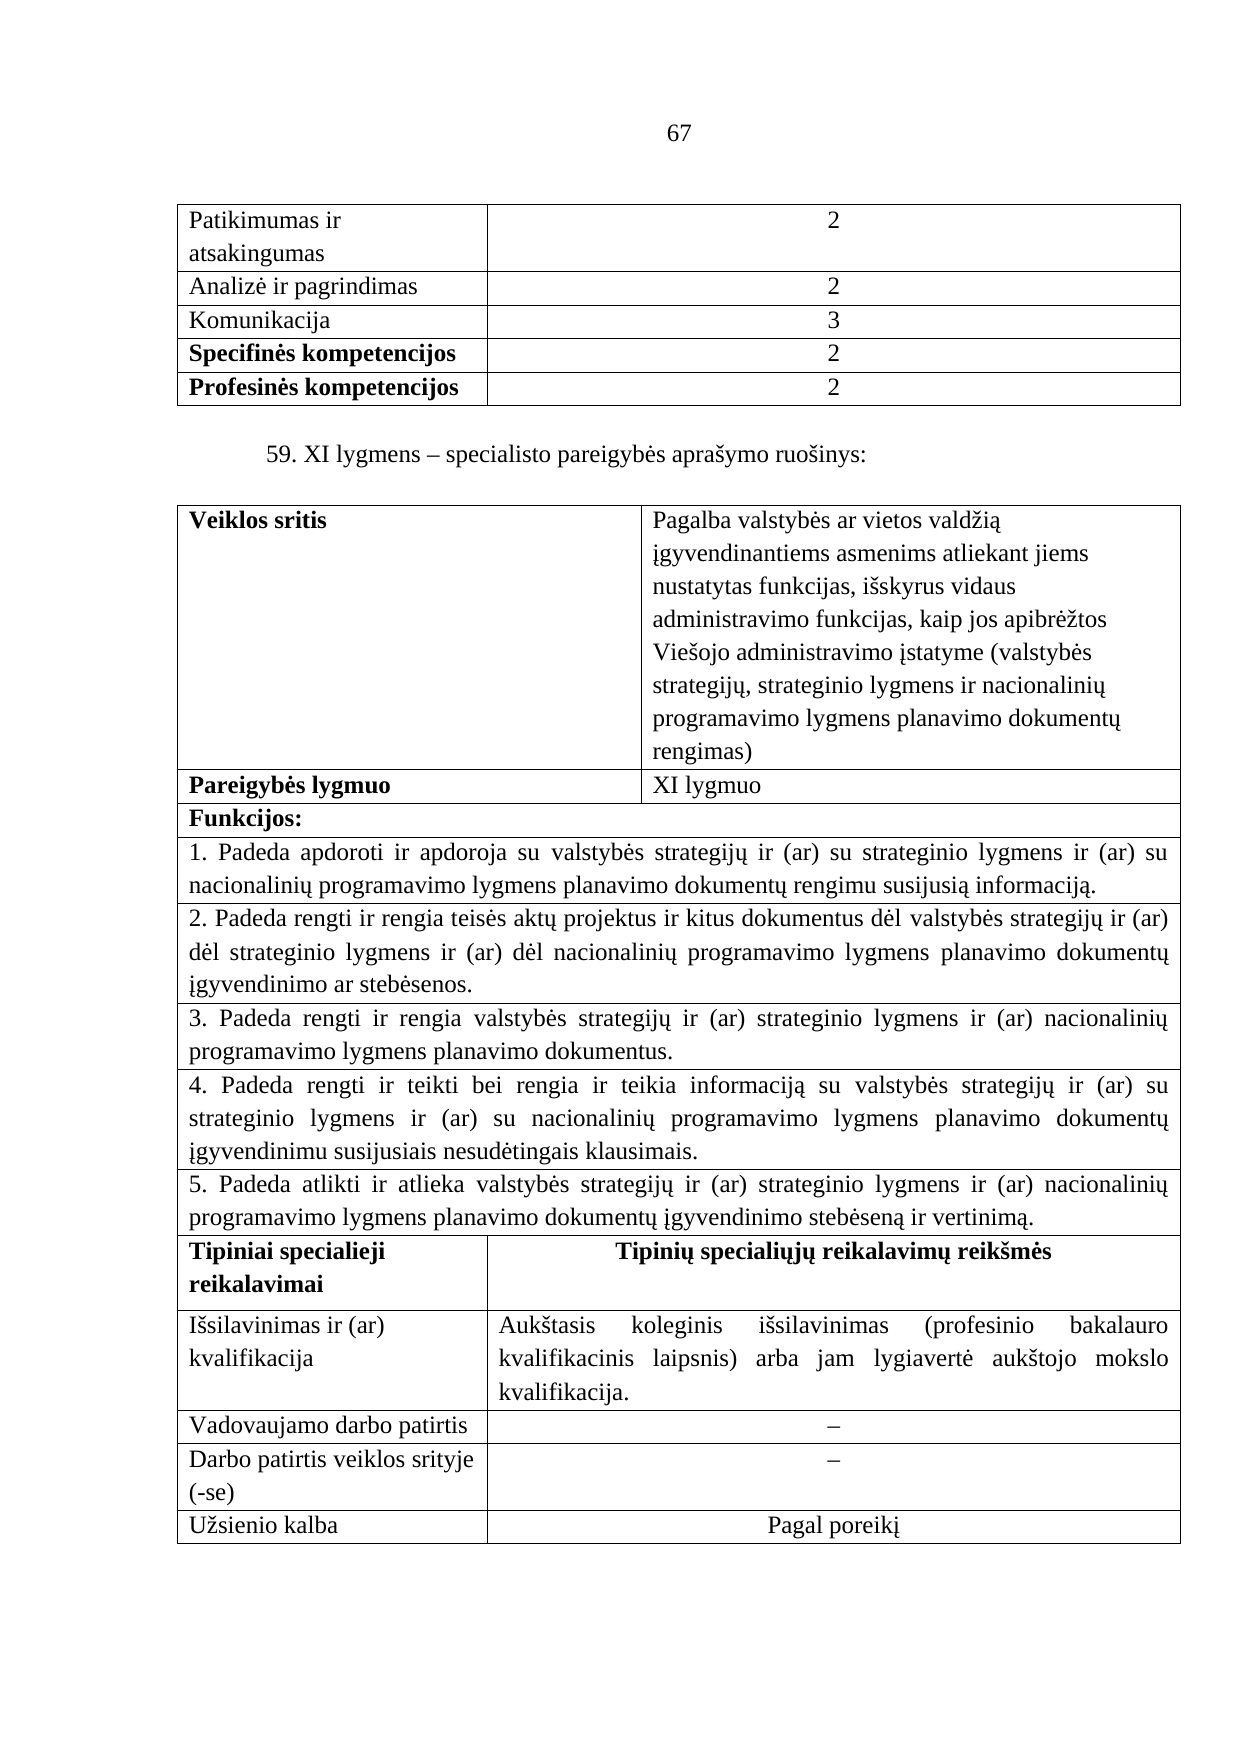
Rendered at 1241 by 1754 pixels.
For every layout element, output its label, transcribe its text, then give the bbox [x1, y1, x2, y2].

table_cell 2 [488, 373, 1180, 405]
table_cell 2 [488, 339, 1180, 372]
table_cell Darbo patirtis veiklos srityje (-se) [178, 1444, 487, 1510]
table_cell Aukštasis koleginis išsilavinimas (profesinio bakalauro kvalifikacinis laipsnis) arba jam lygiavertė aukštojo mokslo kvalifikacija. [488, 1311, 1180, 1409]
table_cell 2 [488, 205, 1180, 271]
table_cell – [488, 1444, 1180, 1510]
table_cell Vadovaujamo darbo patirtis [178, 1411, 487, 1443]
table_header Pagalba valstybės ar vietos valdžią įgyvendinantiems asmenims atliekant jiems nustatytas funkcijas, išskyrus vidaus administravimo funkcijas, kaip jos apibrėžtos Viešojo administravimo įstatyme (valstybės strategijų, strateginio lygmens ir nacionalinių programavimo lygmens planavimo dokumentų rengimas) [642, 506, 1180, 769]
table_cell Komunikacija [178, 306, 487, 338]
text 59. XI lygmens – specialisto pareigybės aprašymo ruošinys: [177, 439, 1181, 467]
table_cell – [488, 1411, 1180, 1443]
table_cell Tipiniai specialieji reikalavimai [178, 1236, 487, 1310]
table_cell Pagal poreikį [488, 1511, 1180, 1543]
table_cell Pareigybės lygmuo [178, 770, 641, 803]
table_cell Analizė ir pagrindimas [178, 272, 487, 304]
table_cell Funkcijos: [178, 804, 1180, 836]
table_cell XI lygmuo [642, 770, 1180, 803]
table_cell Patikimumas ir atsakingumas [178, 205, 487, 271]
table_cell 3. Padeda rengti ir rengia valstybės strategijų ir (ar) strateginio lygmens ir (ar) nacionalinių programavimo lygmens planavimo dokumentus. [178, 1004, 1180, 1069]
table_cell Išsilavinimas ir (ar) kvalifikacija [178, 1311, 487, 1409]
table_cell 2. Padeda rengti ir rengia teisės aktų projektus ir kitus dokumentus dėl valstybės strategijų ir (ar) dėl strateginio lygmens ir (ar) dėl nacionalinių programavimo lygmens planavimo dokumentų įgyvendinimo ar stebėsenos. [178, 904, 1180, 1003]
table_cell 2 [488, 272, 1180, 304]
table_cell 5. Padeda atlikti ir atlieka valstybės strategijų ir (ar) strateginio lygmens ir (ar) nacionalinių programavimo lygmens planavimo dokumentų įgyvendinimo stebėseną ir vertinimą. [178, 1170, 1180, 1235]
table_cell Tipinių specialiųjų reikalavimų reikšmės [488, 1236, 1180, 1310]
table_cell Užsienio kalba [178, 1511, 487, 1543]
table_cell 1. Padeda apdoroti ir apdoroja su valstybės strategijų ir (ar) su strateginio lygmens ir (ar) su nacionalinių programavimo lygmens planavimo dokumentų rengimu susijusią informaciją. [178, 838, 1180, 903]
table_header Veiklos sritis [178, 506, 641, 769]
table_cell 3 [488, 306, 1180, 338]
table_cell 4. Padeda rengti ir teikti bei rengia ir teikia informaciją su valstybės strategijų ir (ar) su strateginio lygmens ir (ar) su nacionalinių programavimo lygmens planavimo dokumentų įgyvendinimu susijusiais nesudėtingais klausimais. [178, 1070, 1180, 1169]
table_cell Profesinės kompetencijos [178, 373, 487, 405]
table_cell Specifinės kompetencijos [178, 339, 487, 372]
